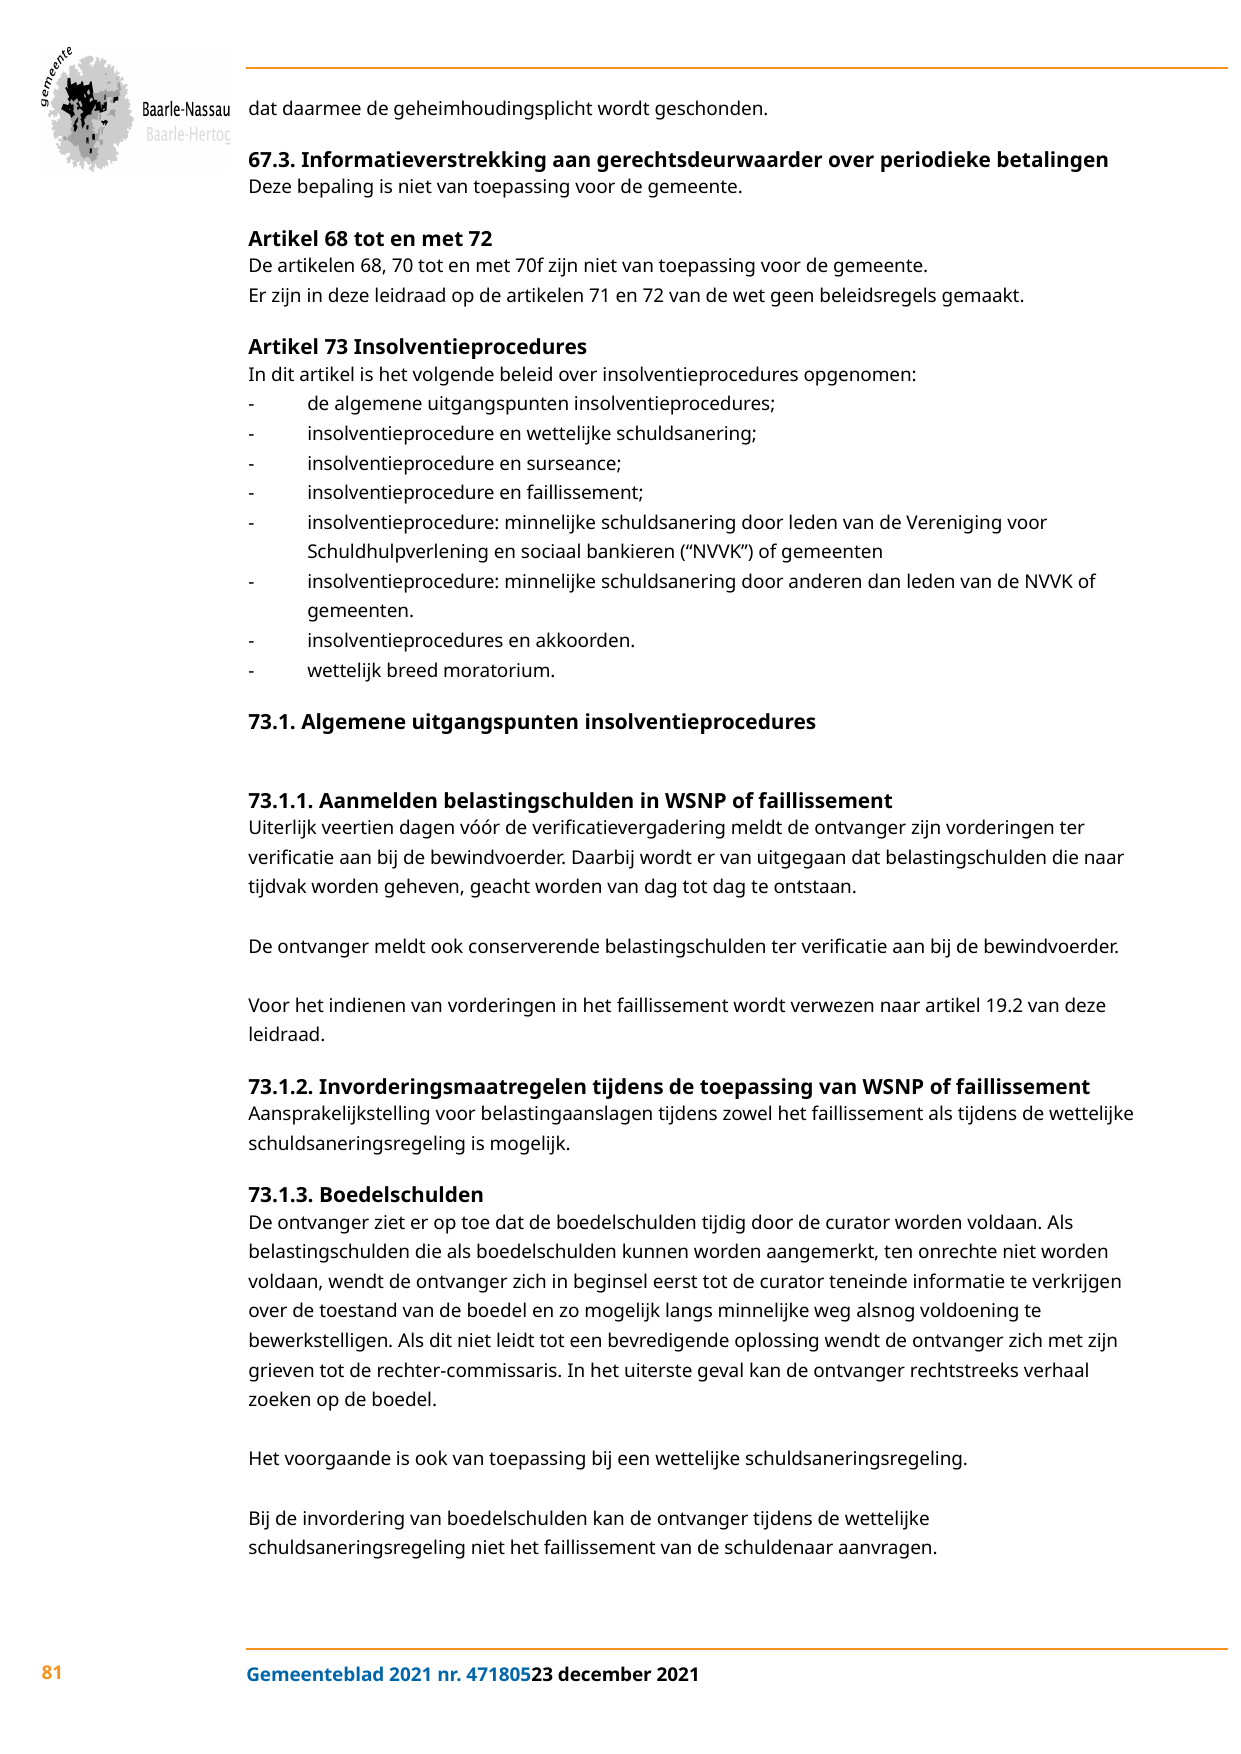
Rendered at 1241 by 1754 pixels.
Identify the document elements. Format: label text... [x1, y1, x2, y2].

picture [41, 47, 231, 172]
text De artikelen 68, 70 tot en met 70f zijn niet van toepassing voor de gemeente. [248, 252, 1152, 278]
text 73.1.3. Boedelschulden [248, 1180, 1152, 1209]
list insolventieprocedure en faillissement; [248, 479, 1152, 505]
list insolventieprocedure: minnelijke schuldsanering door leden van de Vereniging voor Schuldhulpverlening en sociaal bankieren (“NVVK”) of gemeenten [248, 509, 1152, 564]
list wettelijk breed moratorium. [248, 657, 1152, 682]
text 73.1. Algemene uitgangspunten insolventieprocedures [248, 707, 1152, 736]
text In dit artikel is het volgende beleid over insolventieprocedures opgenomen: [248, 361, 1152, 387]
list insolventieprocedure en surseance; [248, 450, 1152, 475]
text De ontvanger ziet er op toe dat de boedelschulden tijdig door de curator worden voldaan. Als belastingschulden die als boedelschulden kunnen worden aangemerkt, ten onrechte niet worden voldaan, wendt de ontvanger zich in beginsel eerst tot de curator teneinde informatie te verkrijgen over de toestand van de boedel en zo mogelijk langs minnelijke weg alsnog voldoening te bewerkstelligen. Als dit niet leidt tot een bevredigende oplossing wendt de ontvanger zich met zijn grieven tot de rechter-commissaris. In het uiterste geval kan de ontvanger rechtstreeks verhaal zoeken op de boedel. [248, 1209, 1152, 1412]
text 73.1.2. Invorderingsmaatregelen tijdens de toepassing van WSNP of faillissement [248, 1072, 1152, 1100]
text 73.1.1. Aanmelden belastingschulden in WSNP of faillissement [248, 786, 1152, 814]
list insolventieprocedure en wettelijke schuldsanering; [248, 420, 1152, 446]
list de algemene uitgangspunten insolventieprocedures; [248, 391, 1152, 416]
text Voor het indienen van vorderingen in het faillissement wordt verwezen naar artikel 19.2 van deze leidraad. [248, 992, 1152, 1047]
text Er zijn in deze leidraad op de artikelen 71 en 72 van de wet geen beleidsregels gemaakt. [248, 282, 1152, 308]
list insolventieprocedure: minnelijke schuldsanering door anderen dan leden van de NVVK of gemeenten. [248, 568, 1152, 623]
text Aansprakelijkstelling voor belastingaanslagen tijdens zowel het faillissement als tijdens de wettelijke schuldsaneringsregeling is mogelijk. [248, 1100, 1152, 1156]
list insolventieprocedures en akkoorden. [248, 627, 1152, 653]
text 67.3. Informatieverstrekking aan gerechtsdeurwaarder over periodieke betalingen [248, 145, 1152, 174]
text Deze bepaling is niet van toepassing voor de gemeente. [248, 174, 1152, 199]
text Uiterlijk veertien dagen vóór de verificatievergadering meldt de ontvanger zijn vorderingen ter verificatie aan bij de bewindvoerder. Daarbij wordt er van uitgegaan dat belastingschulden die naar tijdvak worden geheven, geacht worden van dag tot dag te ontstaan. [248, 814, 1152, 899]
text Bij de invordering van boedelschulden kan de ontvanger tijdens de wettelijke schuldsaneringsregeling niet het faillissement van de schuldenaar aanvragen. [248, 1505, 1152, 1560]
text Artikel 73 Insolventieprocedures [248, 332, 1152, 361]
text dat daarmee de geheimhoudingsplicht wordt geschonden. [248, 95, 1152, 121]
text Artikel 68 tot en met 72 [248, 224, 1152, 252]
text Het voorgaande is ook van toepassing bij een wettelijke schuldsaneringsregeling. [248, 1446, 1152, 1471]
text De ontvanger meldt ook conserverende belastingschulden ter verificatie aan bij de bewindvoerder. [248, 933, 1152, 958]
